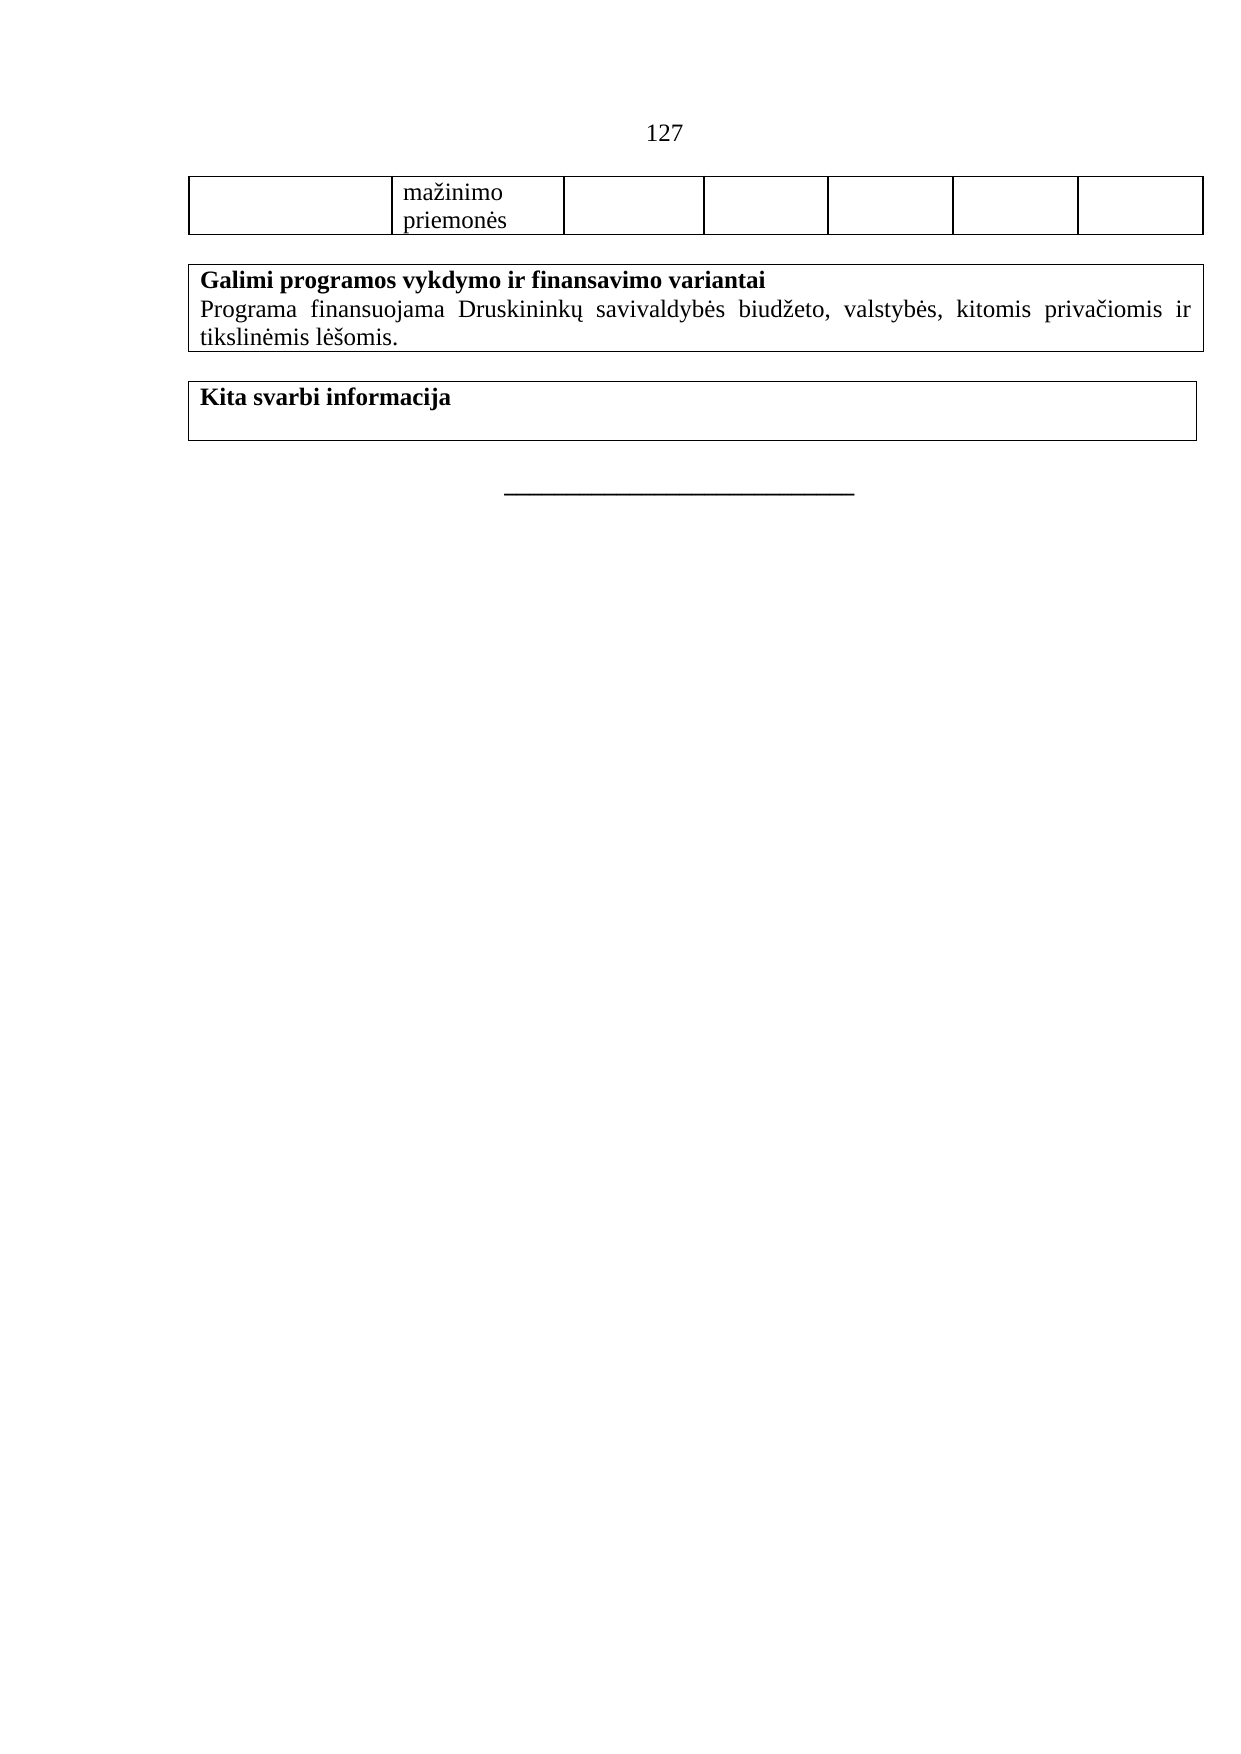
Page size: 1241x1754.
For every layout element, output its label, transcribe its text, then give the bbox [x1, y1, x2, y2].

table_cell [829, 177, 952, 234]
table_cell [954, 177, 1077, 234]
table_cell [1079, 177, 1202, 234]
table_header Kita svarbi informacija [189, 382, 1196, 439]
text ____________________________ [177, 469, 1181, 498]
table_cell [565, 177, 703, 234]
table_cell [705, 177, 827, 234]
table_cell mažinimo priemonės [393, 177, 563, 234]
table_cell [190, 177, 391, 234]
table_header Galimi programos vykdymo ir finansavimo variantai Programa finansuojama Druskininkų savivaldybės biudžeto, valstybės, kitomis privačiomis ir tikslinėmis lėšomis. [189, 265, 1203, 351]
